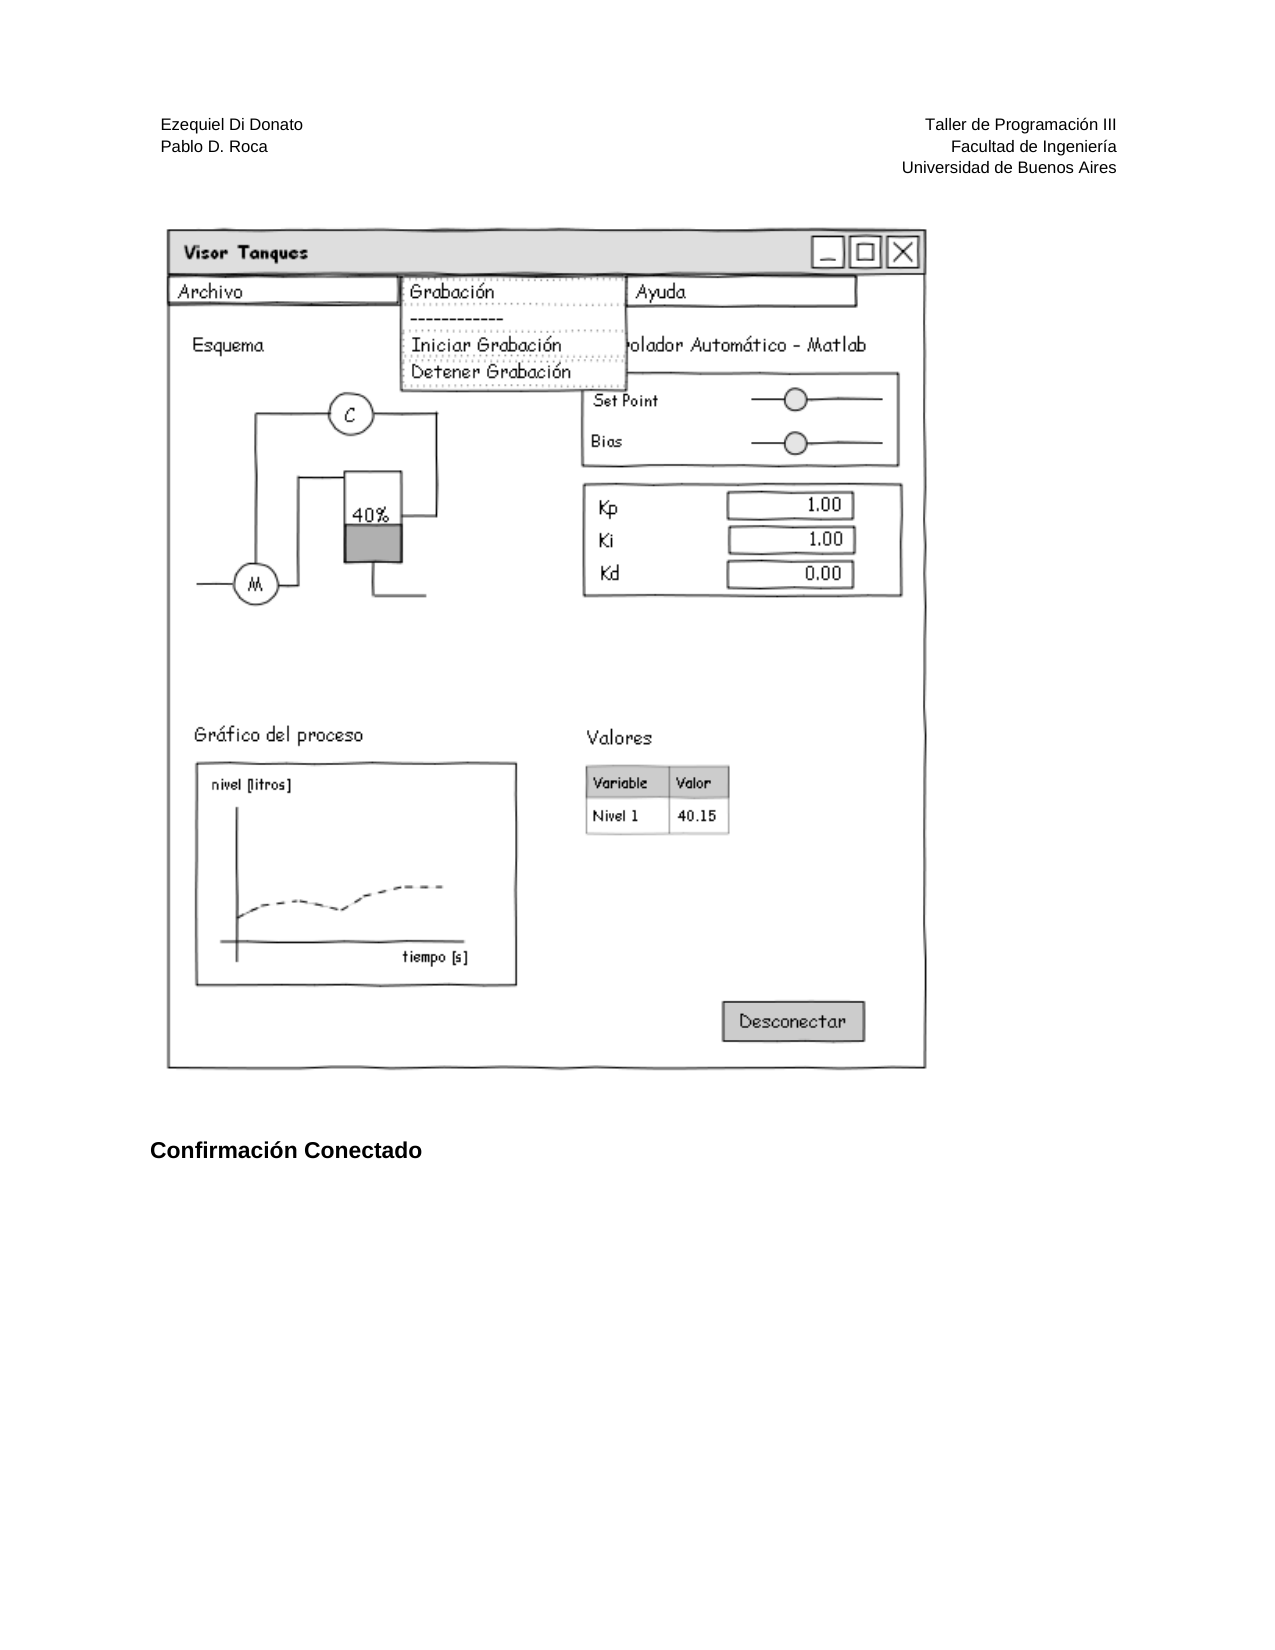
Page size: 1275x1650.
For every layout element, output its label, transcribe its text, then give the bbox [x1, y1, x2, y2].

text Confirmación Conectado [150, 1138, 1125, 1163]
picture [150, 215, 947, 1075]
